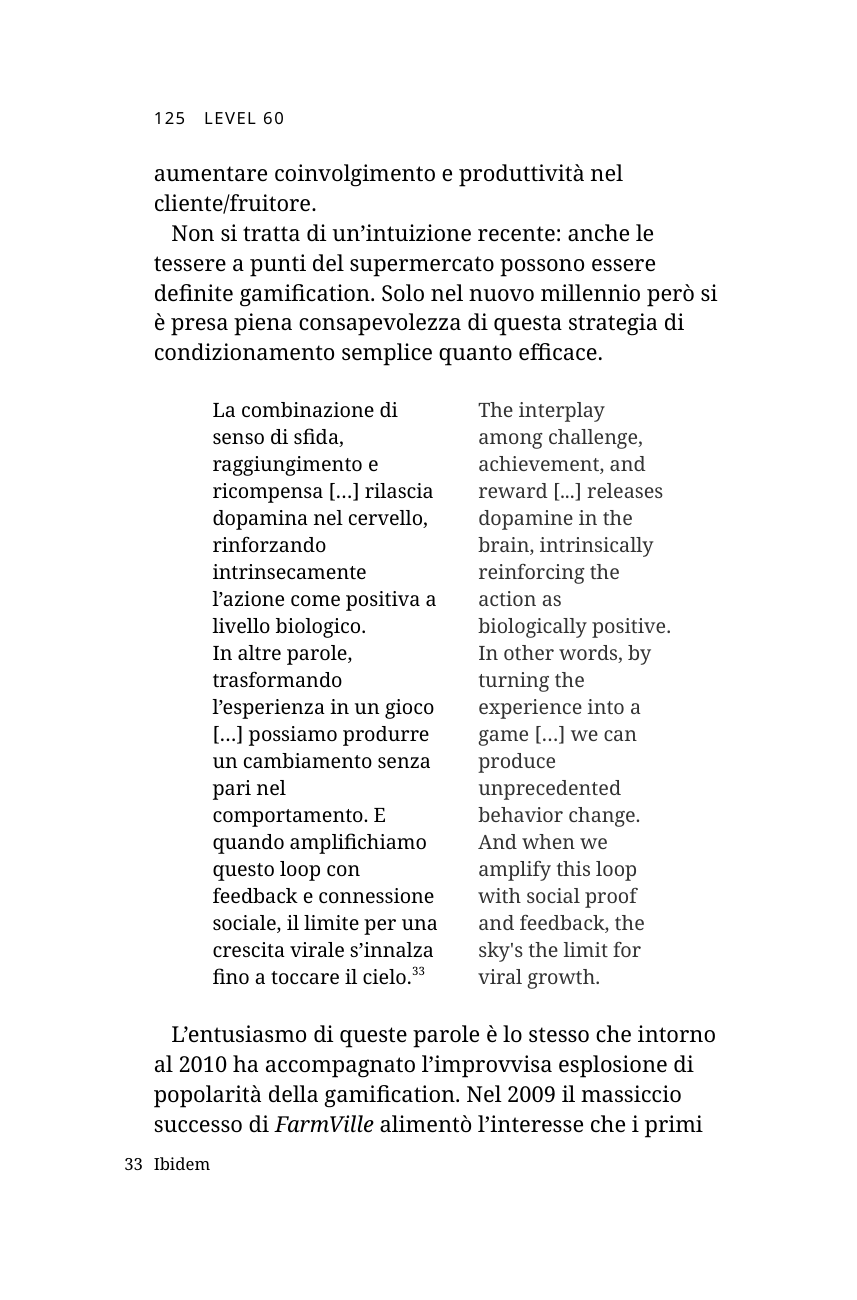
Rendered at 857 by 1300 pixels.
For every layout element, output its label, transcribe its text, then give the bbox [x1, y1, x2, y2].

table_header La combinazione di senso di sfida, raggiungimento e ricompensa […] rilascia dopamina nel cervello, rinforzando intrinsecamente l’azione come positiva a livello biologico. In altre parole, trasformando l’esperienza in un gioco […] possiamo produrre un cambiamento senza pari nel comportamento. E quando amplifichiamo questo loop con feedback e connessione sociale, il limite per una crescita virale s’innalza fino a toccare il cielo. [207, 367, 461, 1019]
text L’entusiasmo di queste parole è lo stesso che intorno al 2010 ha accompagnato l’improvvisa esplosione di popolarità della gamification. Nel 2009 il massiccio successo di FarmVille alimentò l’interesse che i primi [153, 1019, 732, 1138]
table_header The interplay among challenge, achievement, and reward [...] releases dopamine in the brain, intrinsically reinforcing the action as biologically positive. In other words, by turning the experience into a game […] we can produce unprecedented behavior change. And when we amplify this loop with social proof and feedback, the sky's the limit for viral growth. [461, 367, 678, 1019]
text aumentare coinvolgimento e produttività nel cliente/fruitore. [153, 158, 732, 218]
text Non si tratta di un’intuizione recente: anche le tessere a punti del supermercato possono essere definite gamification. Solo nel nuovo millennio però si è presa piena consapevolezza di questa strategia di condizionamento semplice quanto efficace. [153, 218, 732, 367]
